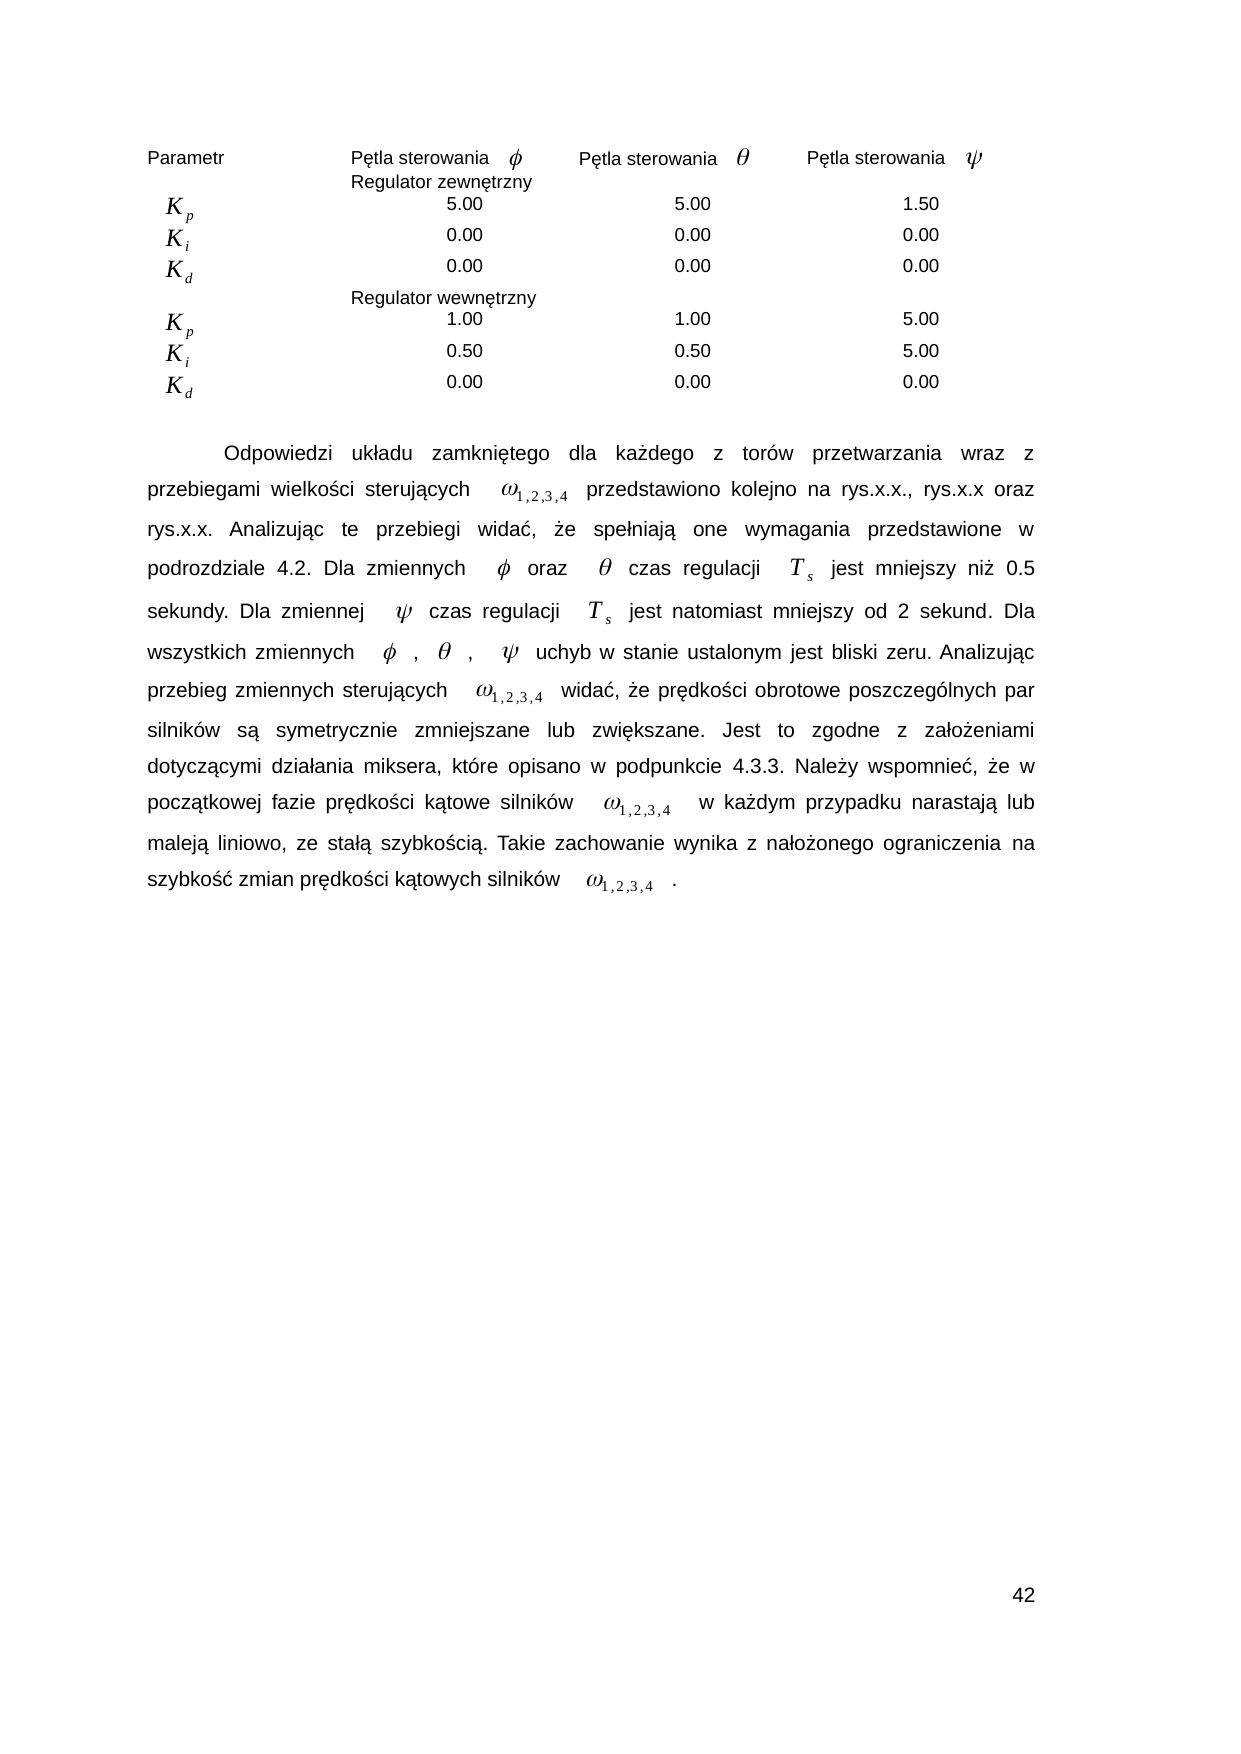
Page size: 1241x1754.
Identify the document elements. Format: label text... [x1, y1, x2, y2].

table_cell Regulator zewnętrzny [351, 171, 1035, 192]
table_header Pętla sterowania [579, 147, 807, 171]
table_cell [147, 339, 351, 371]
table_cell 1.00 [579, 308, 807, 339]
table_cell 5.00 [579, 193, 807, 224]
table_cell 0.00 [579, 255, 807, 286]
table_cell [147, 193, 351, 224]
table_cell Regulator wewnętrzny [351, 286, 1035, 308]
table_cell 0.00 [351, 371, 579, 415]
table_cell 0.00 [351, 224, 579, 255]
table_cell 1.50 [807, 193, 1035, 224]
table_cell 0.00 [579, 371, 807, 415]
table_cell [147, 371, 351, 415]
table_cell 0.00 [807, 371, 1035, 415]
table_cell 0.00 [807, 255, 1035, 286]
table_cell 5.00 [807, 308, 1035, 339]
table_cell 0.50 [579, 339, 807, 371]
table_cell 1.00 [351, 308, 579, 339]
table_cell [147, 286, 351, 308]
table_header Pętla sterowania [351, 147, 579, 171]
table_header Parametr [147, 147, 351, 192]
table_cell [147, 308, 351, 339]
text Odpowiedzi układu zamkniętego dla każdego z torów przetwarzania wraz z przebiegami wielkości sterujących przedstawiono kolejno na rys.x.x., rys.x.x oraz rys.x.x. Analizując te przebiegi widać, że spełniają one wymagania przedstawione w podrozdziale 4.2. Dla zmiennych oraz czas regulacji jest mniejszy niż 0.5 sekundy. Dla zmiennej czas regulacji jest natomiast mniejszy od 2 sekund. Dla wszystkich zmiennych ,, uchyb w stanie ustalonym jest bliski zeru. Analizując przebieg zmiennych sterujących widać, że prędkości obrotowe poszczególnych par silników są symetrycznie zmniejszane lub zwiększane. Jest to zgodne z założeniami dotyczącymi działania miksera, które opisano w podpunkcie 4.3.3. Należy wspomnieć, że w początkowej fazie prędkości kątowe silników w każdym przypadku narastają lub maleją liniowo, ze stałą szybkością. Takie zachowanie wynika z nałożonego ograniczenia na szybkość zmian prędkości kątowych silników . [147, 440, 1035, 895]
table_cell 0.50 [351, 339, 579, 371]
table_cell [147, 255, 351, 286]
table_header Pętla sterowania [807, 147, 1035, 171]
table_cell 0.00 [351, 255, 579, 286]
table_cell 0.00 [807, 224, 1035, 255]
table_cell 0.00 [579, 224, 807, 255]
table_cell 5.00 [351, 193, 579, 224]
table_cell [147, 224, 351, 255]
table_cell 5.00 [807, 339, 1035, 371]
